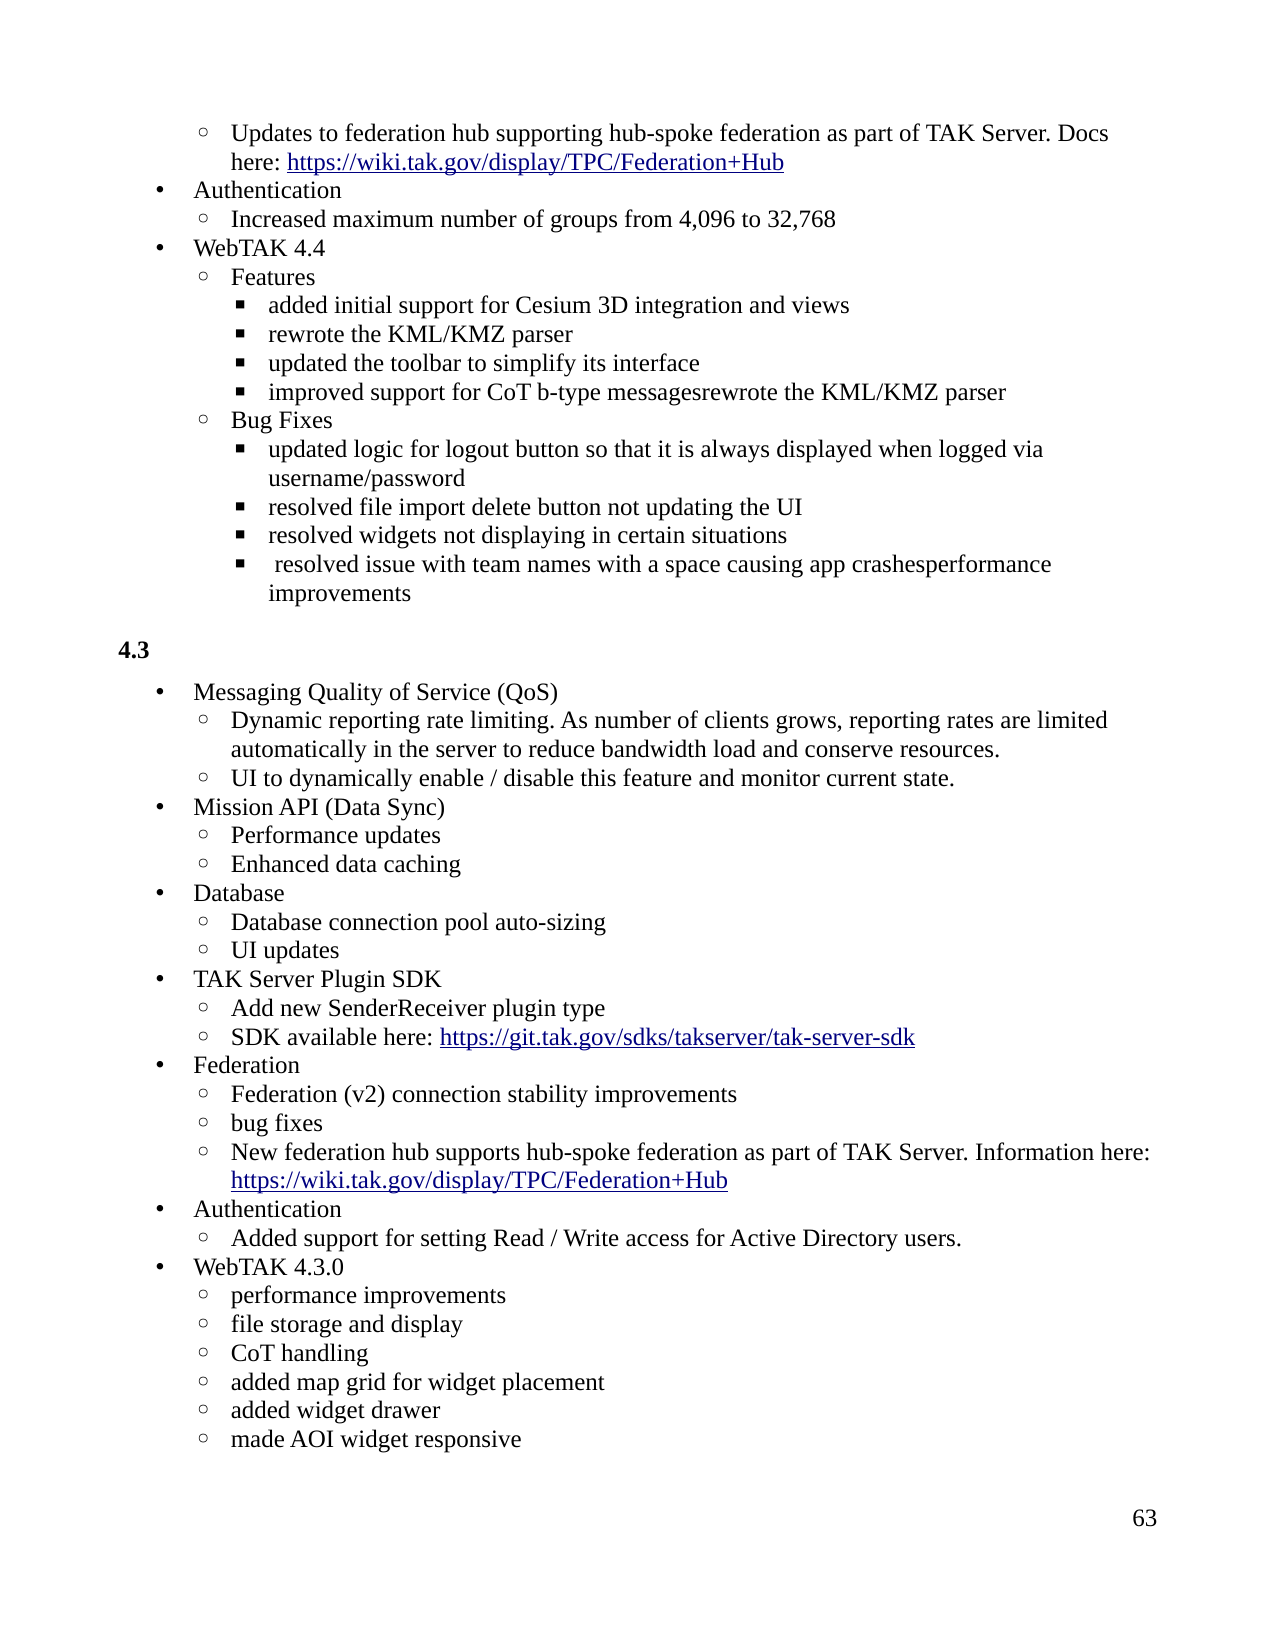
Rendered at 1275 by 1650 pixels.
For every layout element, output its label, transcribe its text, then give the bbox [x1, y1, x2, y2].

list Authentication [156, 176, 1157, 204]
list resolved file import delete button not updating the UI [231, 492, 1157, 521]
list TAK Server Plugin SDK [156, 964, 1157, 993]
list Mission API (Data Sync) [156, 792, 1157, 821]
list Features [193, 262, 1157, 291]
list Dynamic reporting rate limiting. As number of clients grows, reporting rates are limited automatically in the server to reduce bandwidth load and conserve resources. [193, 706, 1157, 763]
list Updates to federation hub supporting hub-spoke federation as part of TAK Server. Docs here: https://wiki.tak.gov/display/TPC/Federation+Hub [193, 118, 1157, 176]
list Federation [156, 1051, 1157, 1079]
list WebTAK 4.3.0 [156, 1252, 1157, 1281]
list resolved widgets not displaying in certain situations [231, 521, 1157, 549]
list added map grid for widget placement [193, 1367, 1157, 1396]
list Database [156, 878, 1157, 907]
list UI to dynamically enable / disable this feature and monitor current state. [193, 763, 1157, 792]
list made AOI widget responsive [193, 1424, 1157, 1453]
list file storage and display [193, 1309, 1157, 1338]
list Messaging Quality of Service (QoS) [156, 677, 1157, 706]
list Added support for setting Read / Write access for Active Directory users. [193, 1223, 1157, 1252]
list CoT handling [193, 1338, 1157, 1367]
list Authentication [156, 1194, 1157, 1223]
list added initial support for Cesium 3D integration and views [231, 291, 1157, 319]
list New federation hub supports hub-spoke federation as part of TAK Server. Information here: https://wiki.tak.gov/display/TPC/Federation+Hub [193, 1137, 1157, 1194]
list performance improvements [193, 1281, 1157, 1309]
list improved support for CoT b-type messagesrewrote the KML/KMZ parser [231, 377, 1157, 406]
list resolved issue with team names with a space causing app crashesperformance improvements [231, 549, 1157, 607]
list added widget drawer [193, 1396, 1157, 1424]
list bug fixes [193, 1108, 1157, 1137]
list updated logic for logout button so that it is always displayed when logged via username/password [231, 434, 1157, 492]
list Bug Fixes [193, 406, 1157, 434]
text 4.3 [118, 636, 1157, 664]
list WebTAK 4.4 [156, 233, 1157, 262]
list Performance updates [193, 821, 1157, 849]
list rewrote the KML/KMZ parser [231, 319, 1157, 348]
list Enhanced data caching [193, 849, 1157, 878]
list Federation (v2) connection stability improvements [193, 1079, 1157, 1108]
list Database connection pool auto-sizing [193, 907, 1157, 936]
list updated the toolbar to simplify its interface [231, 348, 1157, 377]
list SDK available here: https://git.tak.gov/sdks/takserver/tak-server-sdk [193, 1022, 1157, 1051]
list Add new SenderReceiver plugin type [193, 993, 1157, 1022]
list UI updates [193, 936, 1157, 964]
list Increased maximum number of groups from 4,096 to 32,768 [193, 204, 1157, 233]
